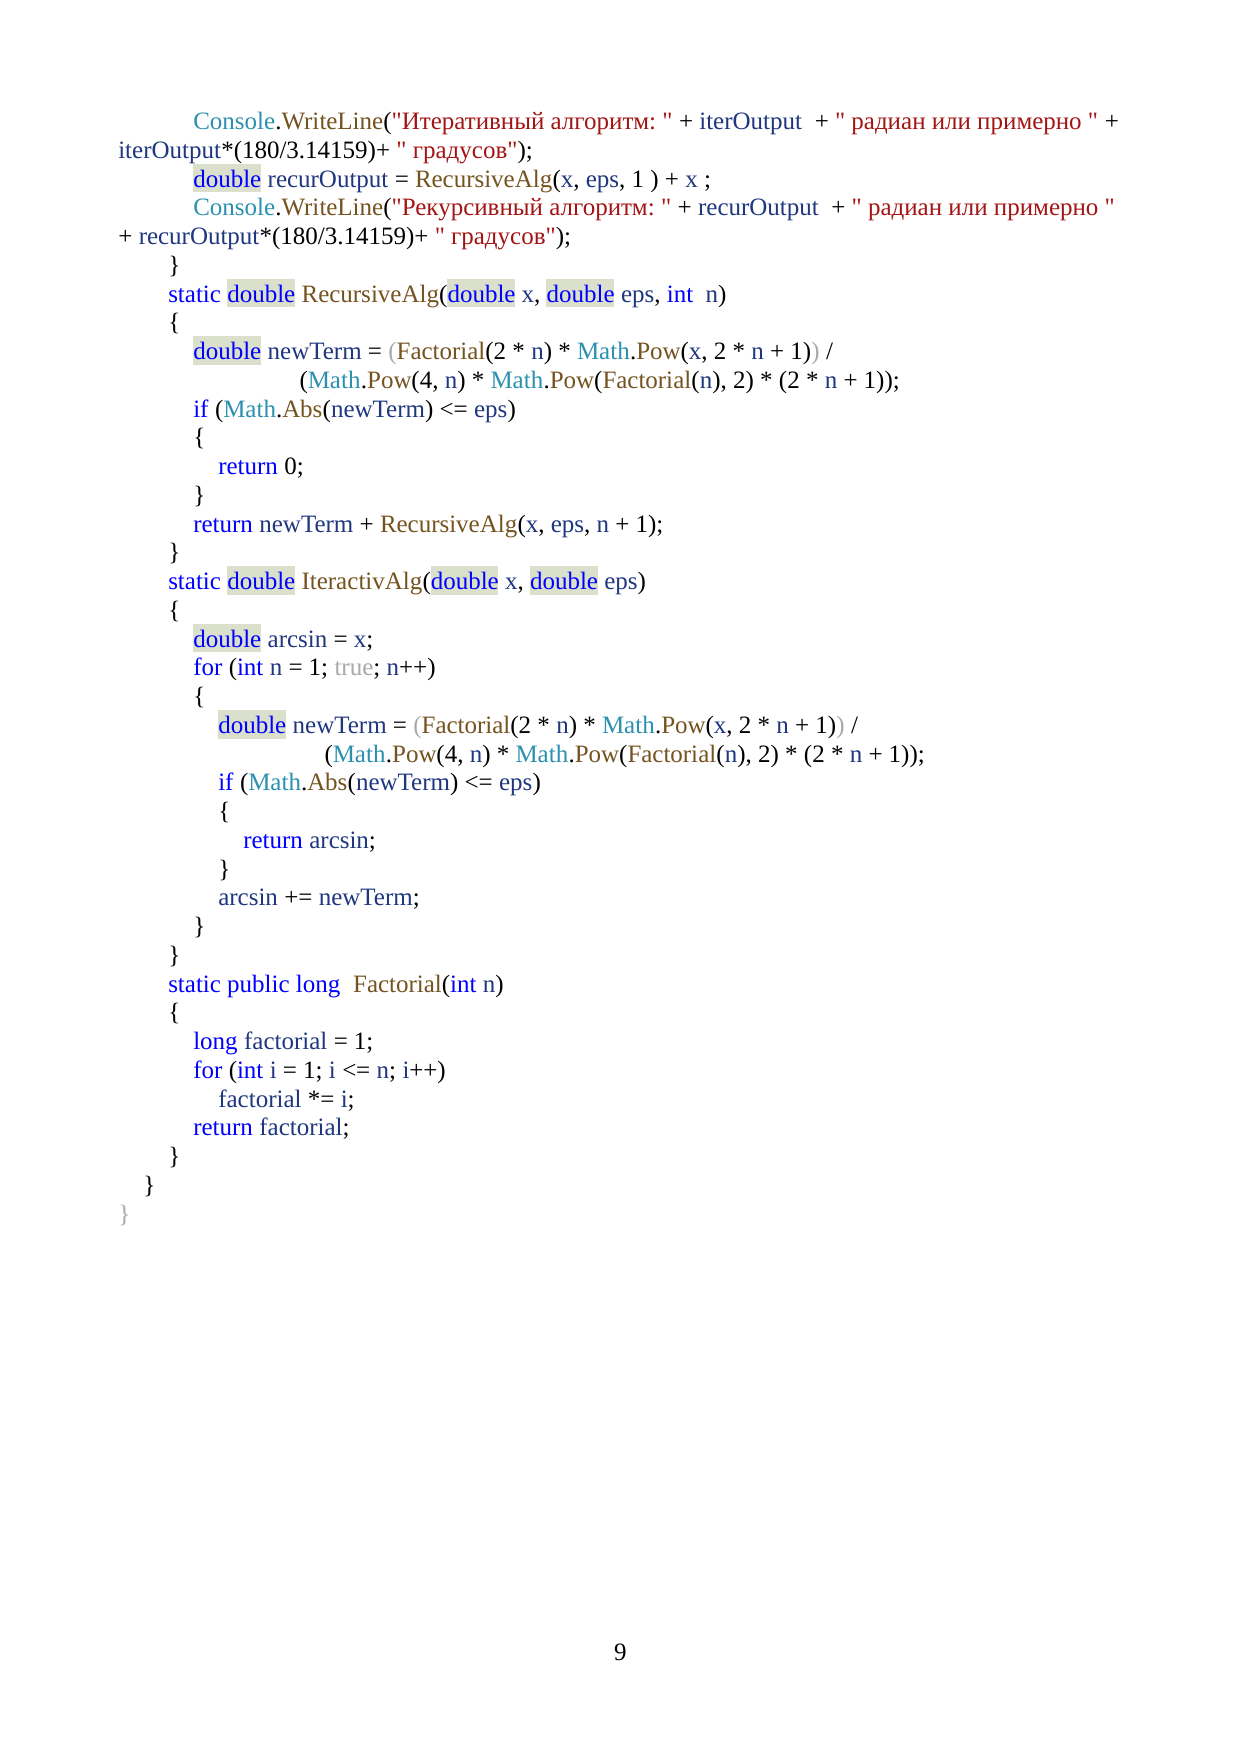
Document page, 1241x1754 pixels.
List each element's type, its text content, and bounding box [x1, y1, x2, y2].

text Console.WriteLine("Итеративный алгоритм: " + iterOutput + " радиан или примерно " + iterOutput*(180/3.14159)+ " градусов"); double recurOutput = RecursiveAlg(x, eps, 1 ) + x ; Console.WriteLine("Рекурсивный алгоритм: " + recurOutput + " радиан или примерно " + recurOutput*(180/3.14159)+ " градусов"); } static double RecursiveAlg(double x, double eps, int n) { double newTerm = (Factorial(2 * n) * Math.Pow(x, 2 * n + 1)) / (Math.Pow(4, n) * Math.Pow(Factorial(n), 2) * (2 * n + 1)); if (Math.Abs(newTerm) <= eps) { return 0; } return newTerm + RecursiveAlg(x, eps, n + 1); } static double IteractivAlg(double x, double eps) { double arcsin = x; for (int n = 1; true; n++) { double newTerm = (Factorial(2 * n) * Math.Pow(x, 2 * n + 1)) / (Math.Pow(4, n) * Math.Pow(Factorial(n), 2) * (2 * n + 1)); if (Math.Abs(newTerm) <= eps) { return arcsin; } arcsin += newTerm; } } static public long Factorial(int n) { long factorial = 1; for (int i = 1; i <= n; i++) factorial *= i; return factorial; } } } [118, 106, 1122, 1227]
